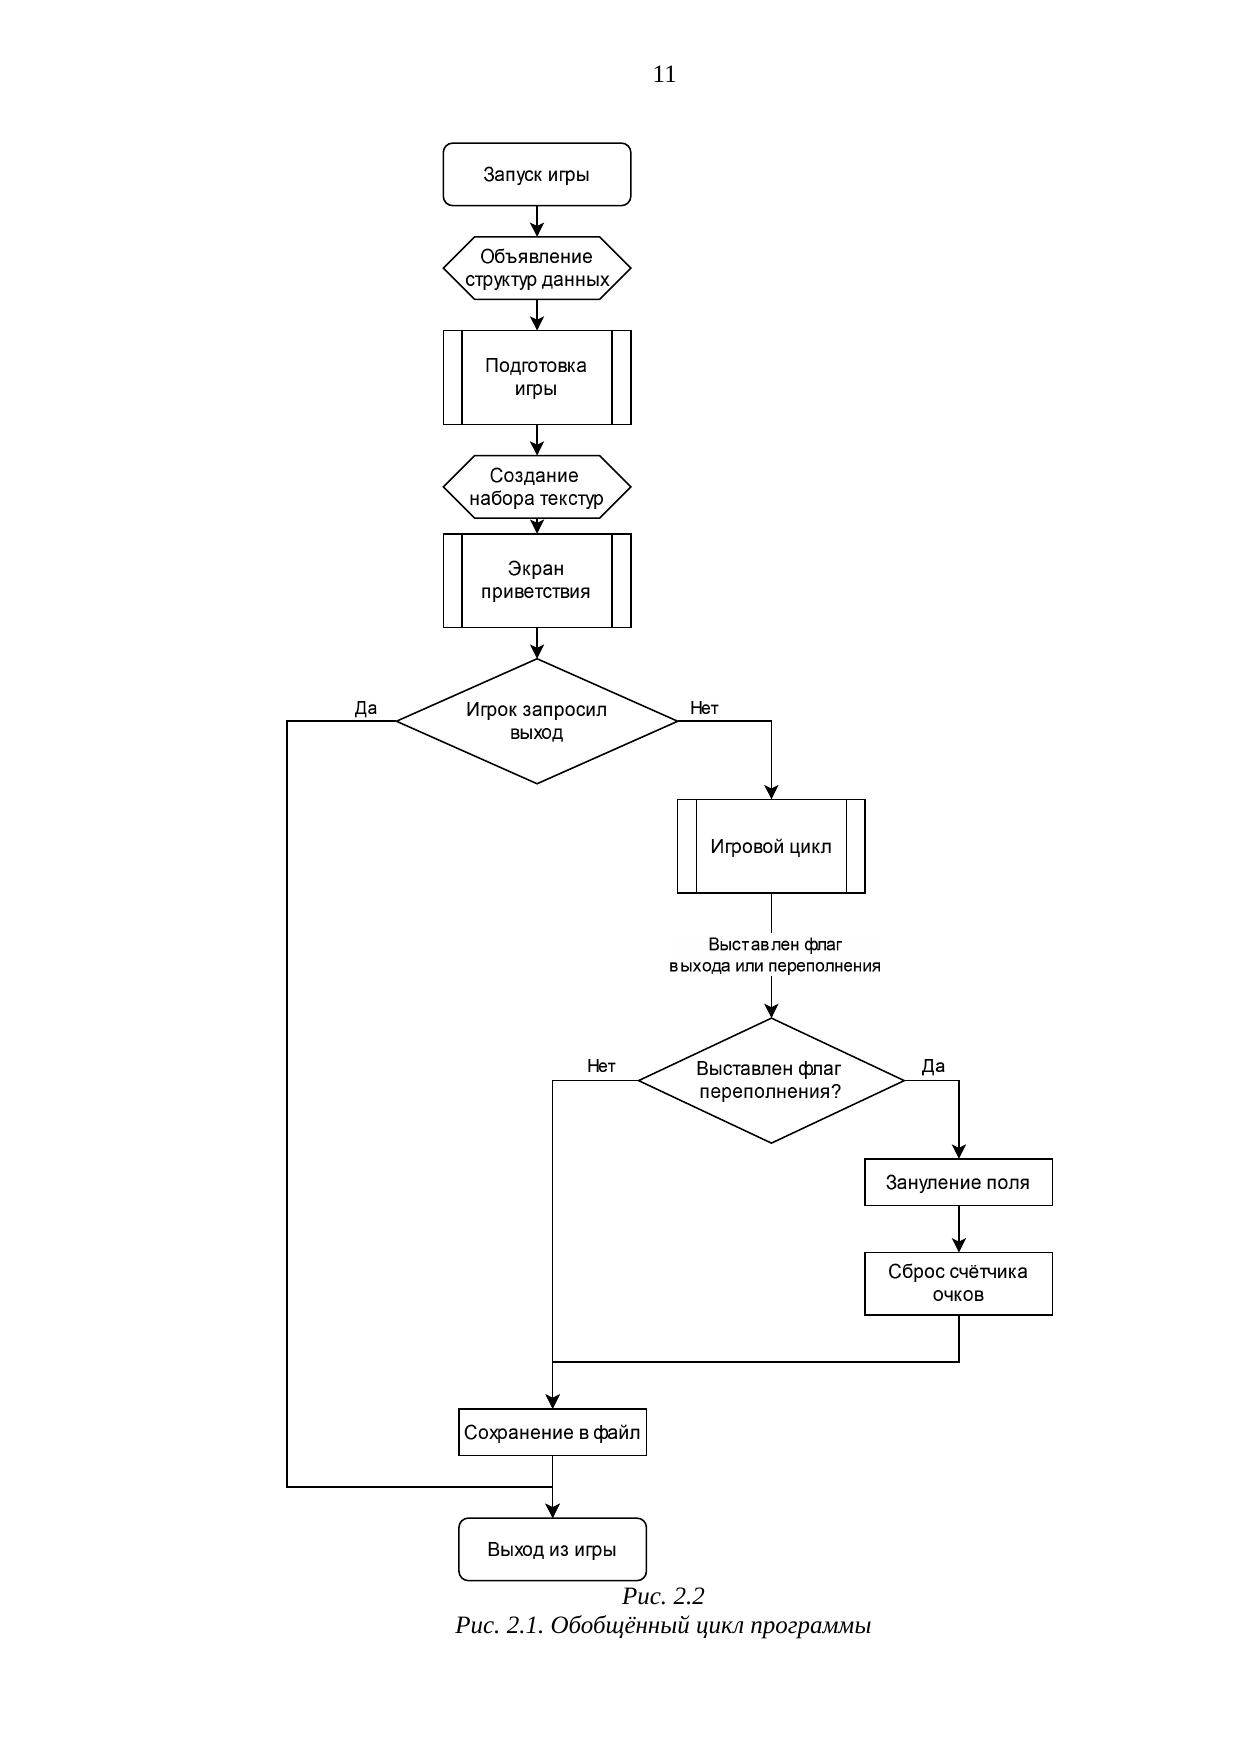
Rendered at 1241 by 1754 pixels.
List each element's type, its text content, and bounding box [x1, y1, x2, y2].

text Рис. 2.1. Обобщённый цикл программы [275, 1610, 1053, 1639]
text [275, 130, 1053, 142]
text Рис. 2.2 [275, 142, 1053, 1610]
